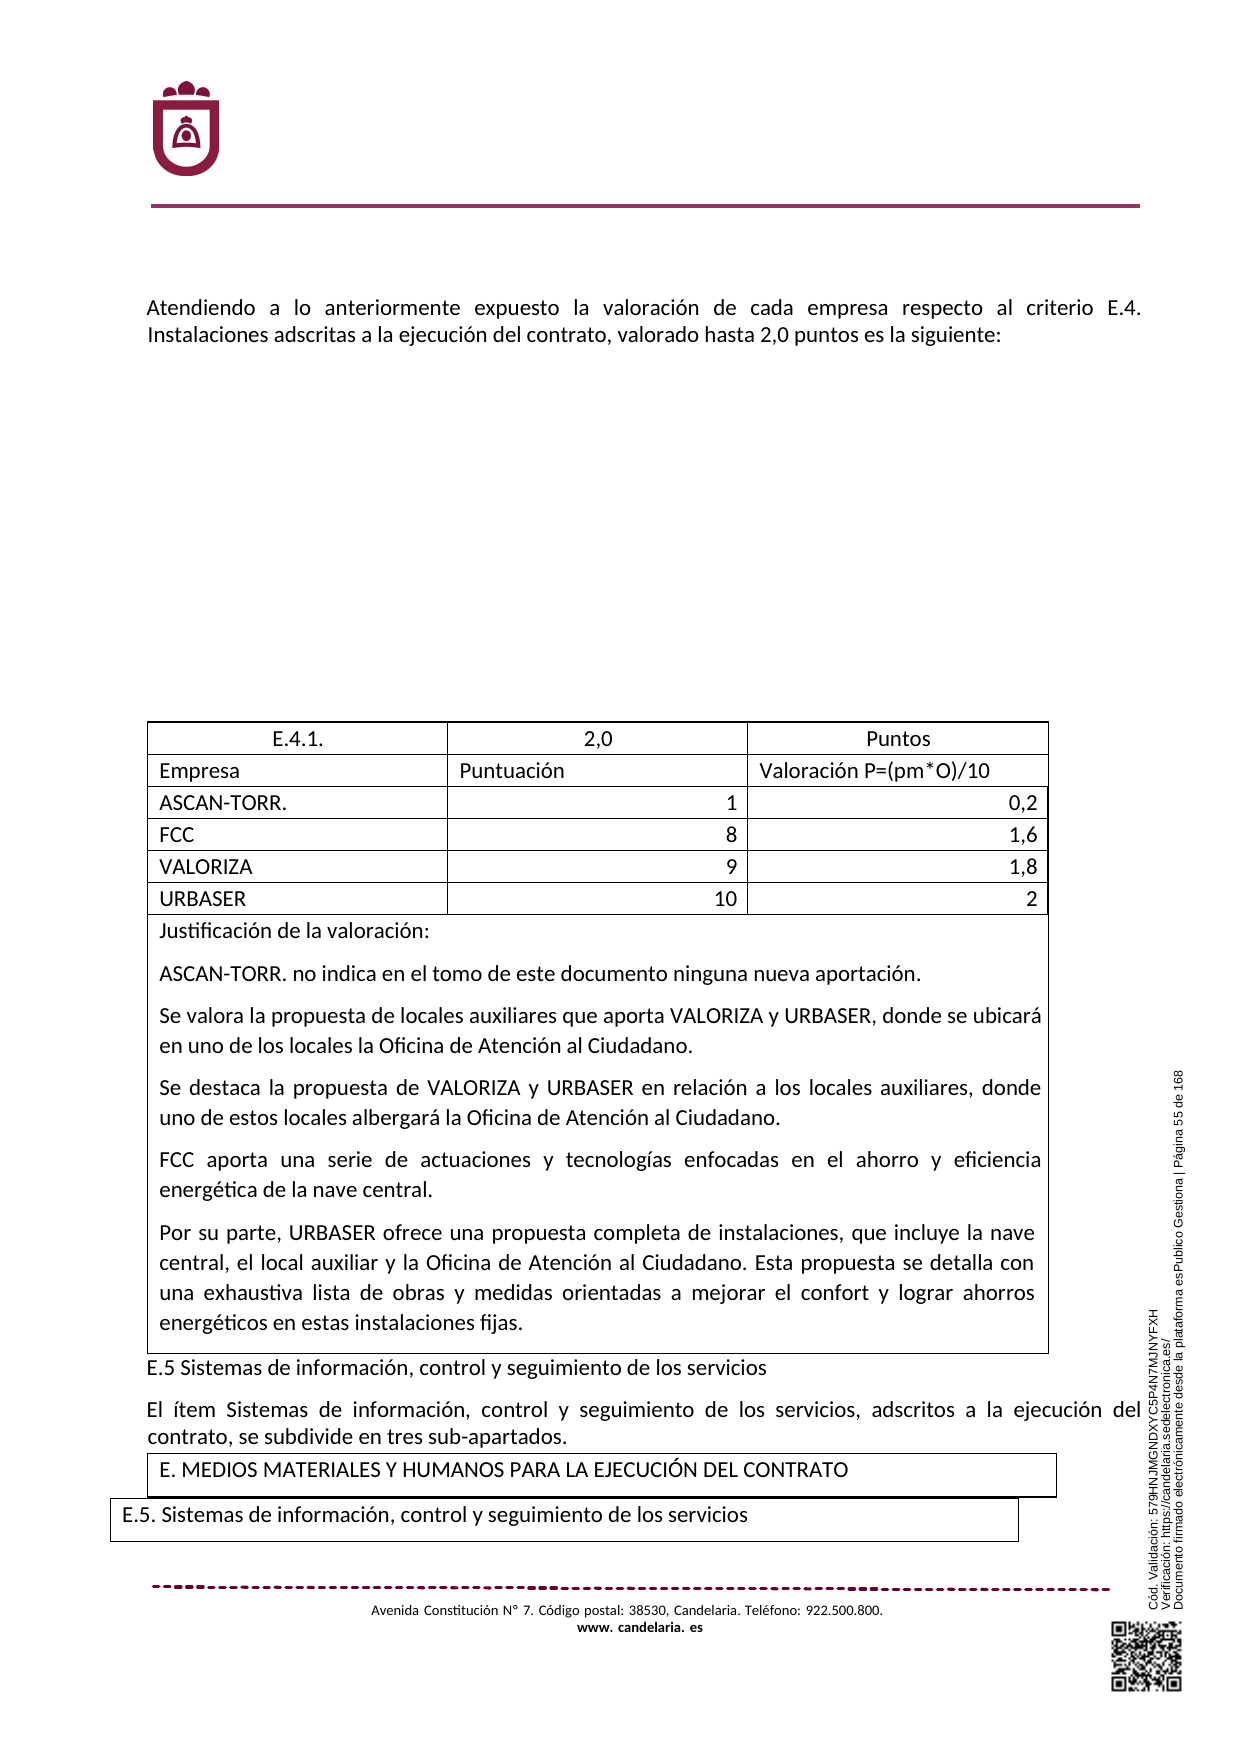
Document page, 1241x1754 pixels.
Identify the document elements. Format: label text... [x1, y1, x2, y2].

table_header E.5. Sistemas de información, control y seguimiento de los servicios [111, 1499, 1018, 1541]
table_cell Puntuación [448, 755, 747, 786]
table_cell VALORIZA [148, 851, 447, 882]
table_cell 1 [448, 787, 747, 818]
table_cell Justificación de la valoración: ASCAN-TORR. no indica en el tomo de este documento ninguna nueva aportación. Se valora la propuesta de locales auxiliares que aporta VALORIZA y URBASER, donde se ubicará en uno de los locales la Oficina de Atención al Ciudadano. Se destaca la propuesta de VALORIZA y URBASER en relación a los locales auxiliares, donde uno de estos locales albergará la Oficina de Atención al Ciudadano. FCC aporta una serie de actuaciones y tecnologías enfocadas en el ahorro y eficiencia energética de la nave central. Por su parte, URBASER ofrece una propuesta completa de instalaciones, que incluye la nave central, el local auxiliar y la Oficina de Atención al Ciudadano. Esta propuesta se detalla con una exhaustiva lista de obras y medidas orientadas a mejorar el confort y lograr ahorros energéticos en estas instalaciones fijas. [148, 915, 1048, 1352]
table_header Puntos [748, 723, 1048, 753]
table_header E. MEDIOS MATERIALES Y HUMANOS PARA LA EJECUCIÓN DEL CONTRATO [148, 1454, 1056, 1496]
table_cell ASCAN-TORR. [148, 787, 447, 818]
table_cell Empresa [148, 755, 447, 786]
text E.5 Sistemas de información, control y seguimiento de los servicios [146, 1353, 1144, 1381]
table_cell FCC [148, 819, 447, 850]
table_cell 8 [448, 819, 747, 850]
text El ítem Sistemas de información, control y seguimiento de los servicios, adscritos a la ejecución del contrato, se subdivide en tres sub-apartados. [146, 1396, 1144, 1450]
table_cell 1,6 [748, 819, 1047, 850]
text Atendiendo a lo anteriormente expuesto la valoración de cada empresa respecto al criterio E.4. Instalaciones adscritas a la ejecución del contrato, valorado hasta 2,0 puntos es la siguiente: [146, 293, 1144, 348]
table_cell 1,8 [748, 851, 1047, 882]
table_cell 10 [448, 883, 747, 914]
table_cell 9 [448, 851, 747, 882]
table_cell 2 [748, 883, 1047, 914]
table_cell URBASER [148, 883, 447, 914]
table_cell Valoración P=(pm*O)/10 [748, 755, 1048, 786]
table_header 2,0 [448, 723, 747, 753]
table_cell 0,2 [748, 787, 1047, 818]
table_header E.4.1. [148, 723, 447, 753]
